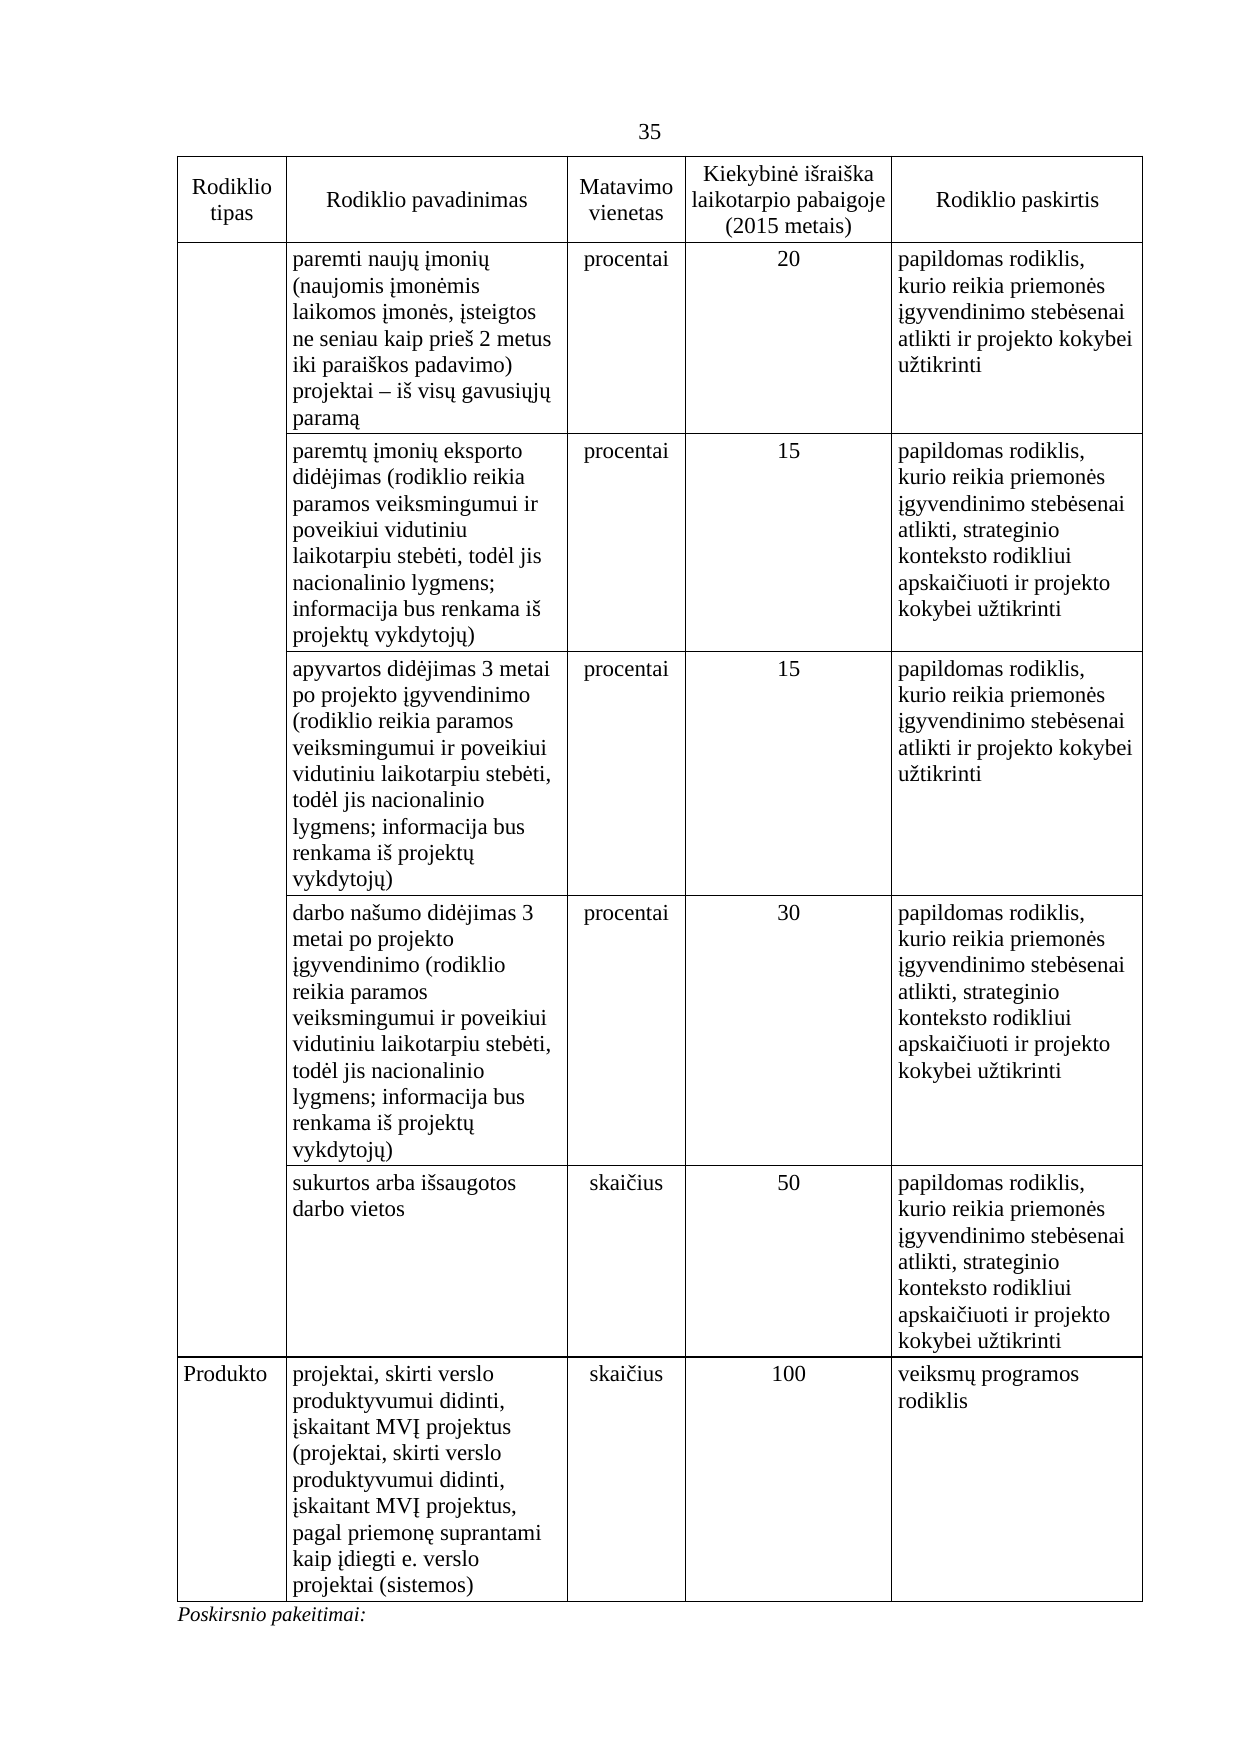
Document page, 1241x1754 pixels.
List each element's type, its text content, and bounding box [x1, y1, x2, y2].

table_cell papildomas rodiklis, kurio reikia priemonės įgyvendinimo stebėsenai atlikti, strateginio konteksto rodikliui apskaičiuoti ir projekto kokybei užtikrinti [892, 434, 1142, 651]
table_cell procentai [568, 652, 685, 895]
table_cell procentai [568, 243, 685, 433]
table_cell Produkto [178, 1358, 286, 1601]
table_cell 15 [686, 652, 891, 895]
table_cell papildomas rodiklis, kurio reikia priemonės įgyvendinimo stebėsenai atlikti, strateginio konteksto rodikliui apskaičiuoti ir projekto kokybei užtikrinti [892, 896, 1142, 1165]
table_cell 100 [686, 1358, 891, 1601]
table_cell apyvartos didėjimas 3 metai po projekto įgyvendinimo (rodiklio reikia paramos veiksmingumui ir poveikiui vidutiniu laikotarpiu stebėti, todėl jis nacionalinio lygmens; informacija bus renkama iš projektų vykdytojų) [287, 652, 567, 895]
table_cell paremtų įmonių eksporto didėjimas (rodiklio reikia paramos veiksmingumui ir poveikiui vidutiniu laikotarpiu stebėti, todėl jis nacionalinio lygmens; informacija bus renkama iš projektų vykdytojų) [287, 434, 567, 651]
table_header Rodiklio tipas [178, 157, 286, 242]
table_cell papildomas rodiklis, kurio reikia priemonės įgyvendinimo stebėsenai atlikti ir projekto kokybei užtikrinti [892, 243, 1142, 433]
table_cell 50 [686, 1166, 891, 1356]
table_cell sukurtos arba išsaugotos darbo vietos [287, 1166, 567, 1356]
table_cell paremti naujų įmonių (naujo­mis įmonėmis laikomos įmonės, įsteigtos ne seniau kaip prieš 2 metus iki paraiškos padavimo) projektai – iš visų gavusiųjų paramą [287, 243, 567, 433]
table_cell projektai, skirti verslo produktyvumui didinti, įskaitant MVĮ projektus (projektai, skirti verslo produktyvumui didinti, įskaitant MVĮ projektus, pagal priemonę suprantami kaip įdiegti e. verslo projektai (sistemos) [287, 1358, 567, 1601]
table_cell 15 [686, 434, 891, 651]
table_header Matavimo vienetas [568, 157, 685, 242]
table_cell papildomas rodiklis, kurio reikia priemonės įgyvendinimo stebėsenai atlikti ir projekto kokybei užtikrinti [892, 652, 1142, 895]
table_cell [178, 243, 286, 433]
text Poskirsnio pakeitimai: [177, 1602, 1122, 1626]
table_cell skaičius [568, 1358, 685, 1601]
table_cell [178, 433, 286, 1356]
table_cell procentai [568, 434, 685, 651]
table_cell procentai [568, 896, 685, 1165]
table_header Rodiklio paskirtis [892, 157, 1142, 242]
table_cell skaičius [568, 1166, 685, 1356]
table_cell 20 [686, 243, 891, 433]
table_cell papildomas rodiklis, kurio reikia priemonės įgyvendinimo stebėsenai atlikti, strateginio konteksto rodikliui apskaičiuoti ir projekto kokybei užtikrinti [892, 1166, 1142, 1356]
table_header Kiekybinė išraiška laikotarpio pabaigoje (2015 metais) [686, 157, 891, 242]
table_cell darbo našumo didėjimas 3 metai po projekto įgyvendinimo (rodiklio reikia paramos veiksmingumui ir poveikiui vidutiniu laikotarpiu stebėti, todėl jis nacionalinio lygmens; informacija bus renkama iš projektų vykdytojų) [287, 896, 567, 1165]
table_header Rodiklio pavadinimas [287, 157, 567, 242]
table_cell veiksmų programos rodiklis [892, 1358, 1142, 1601]
table_cell 30 [686, 896, 891, 1165]
